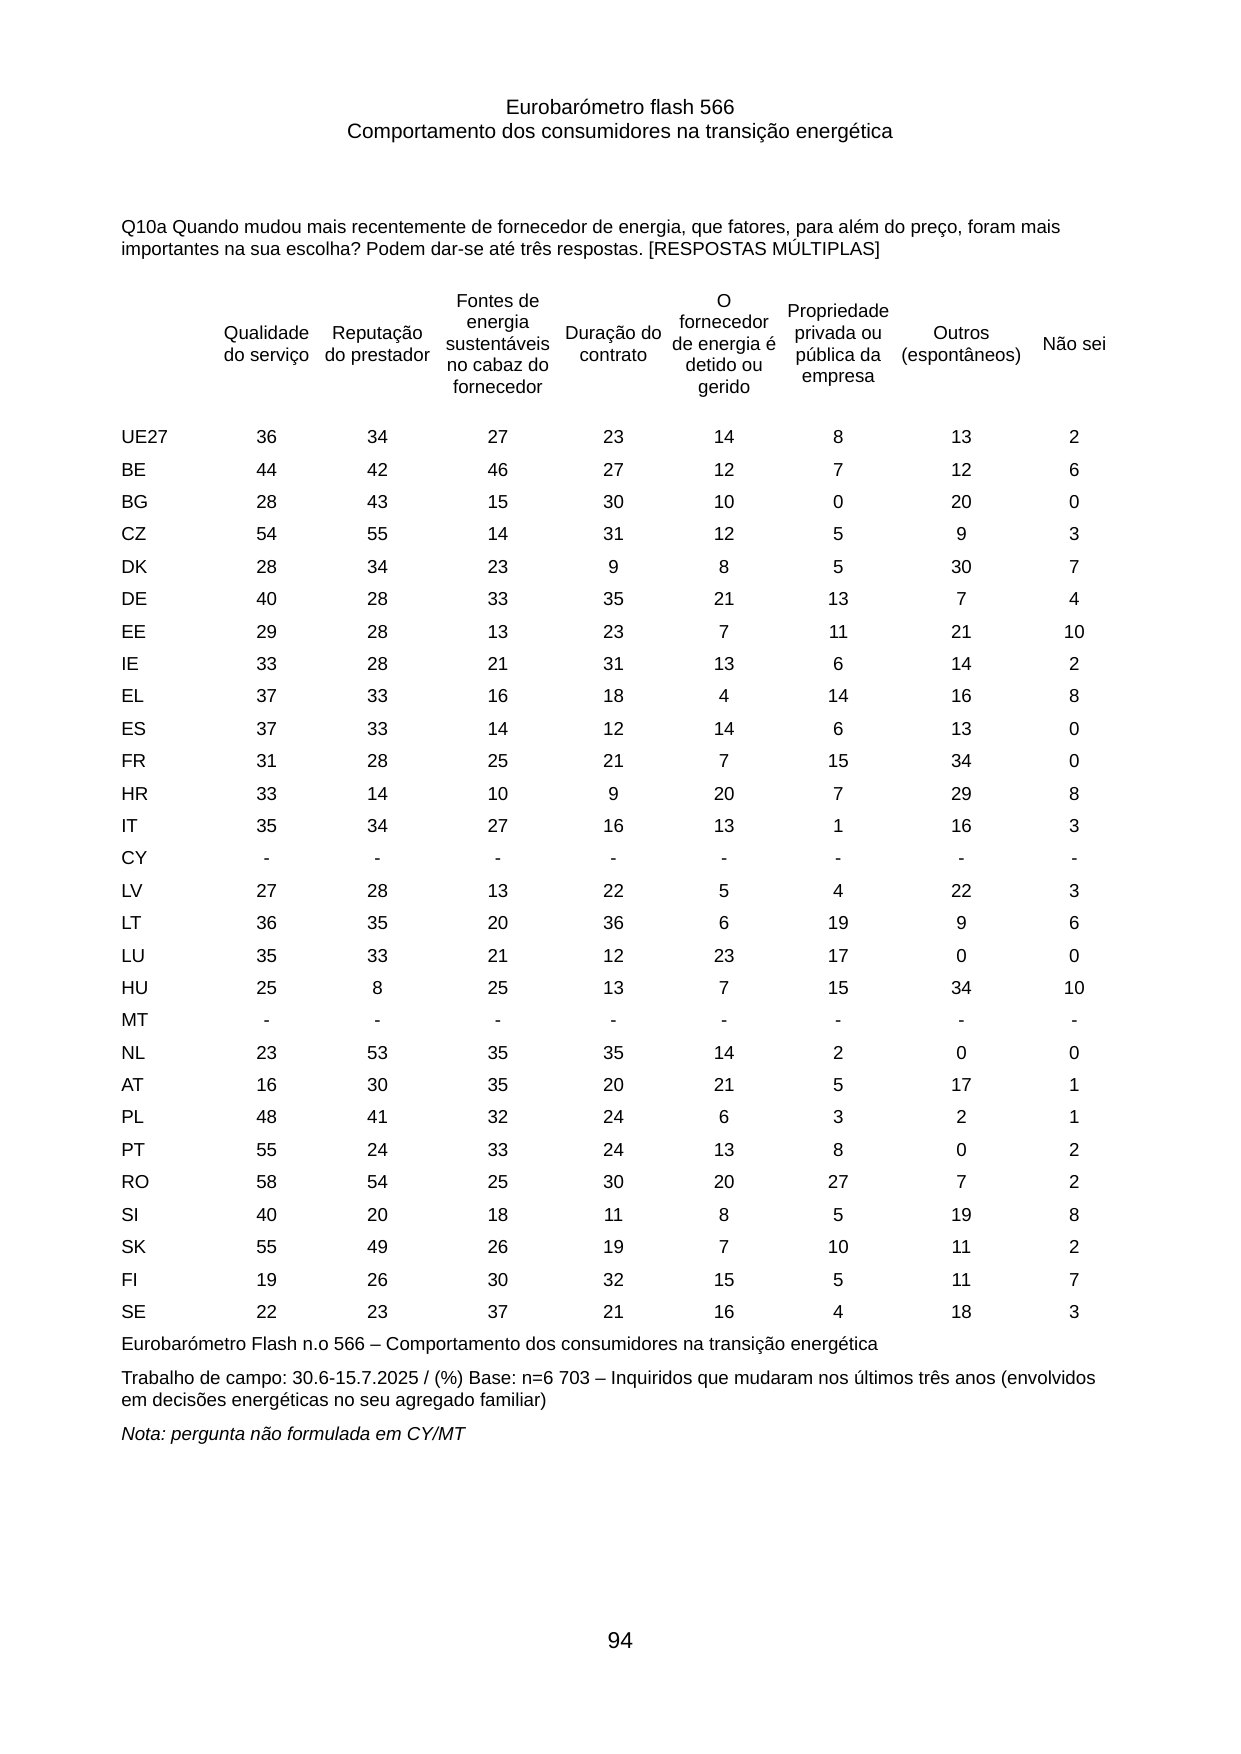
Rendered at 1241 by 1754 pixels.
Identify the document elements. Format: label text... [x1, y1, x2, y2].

table_cell 33 [215, 648, 318, 680]
table_cell 5 [668, 874, 780, 907]
table_cell 13 [437, 874, 559, 907]
table_cell FR [118, 745, 215, 777]
table_cell 20 [668, 1166, 780, 1198]
table_cell FI [118, 1263, 215, 1295]
table_cell O fornecedor de energia é detido ou gerido [668, 266, 780, 421]
table_cell 55 [318, 518, 437, 550]
table_cell 27 [437, 809, 559, 842]
table_cell 12 [559, 939, 668, 971]
table_cell 35 [559, 1036, 668, 1068]
table_cell 20 [559, 1069, 668, 1101]
table_cell - [896, 1004, 1026, 1036]
table_cell 35 [318, 907, 437, 939]
table_cell 14 [896, 648, 1026, 680]
table_cell 8 [668, 550, 780, 583]
table_cell 31 [559, 648, 668, 680]
table_cell 18 [896, 1295, 1026, 1328]
table_cell 24 [318, 1133, 437, 1166]
table_cell 16 [896, 809, 1026, 842]
table_cell Não sei [1026, 266, 1122, 421]
table_cell Outros (espontâneos) [896, 266, 1026, 421]
table_cell 33 [318, 680, 437, 712]
table_cell 13 [896, 712, 1026, 744]
table_cell 41 [318, 1101, 437, 1133]
table_cell BG [118, 485, 215, 518]
table_cell 3 [1026, 874, 1122, 907]
table_cell EE [118, 615, 215, 647]
table_cell 34 [318, 809, 437, 842]
table_cell 13 [437, 615, 559, 647]
table_cell 16 [215, 1069, 318, 1101]
table_cell Nota: pergunta não formulada em CY/MT [118, 1418, 1122, 1450]
table_cell 3 [780, 1101, 896, 1133]
table_cell - [780, 842, 896, 874]
table_cell - [896, 842, 1026, 874]
table_cell 6 [780, 648, 896, 680]
table_cell 2 [1026, 648, 1122, 680]
table_cell 9 [896, 907, 1026, 939]
table_cell 14 [668, 712, 780, 744]
table_cell 36 [559, 907, 668, 939]
table_cell 21 [437, 648, 559, 680]
table_cell 10 [1026, 615, 1122, 647]
table_cell Trabalho de campo: 30.6-15.7.2025 / (%) Base: n=6 703 – Inquiridos que mudaram nos últimos três anos (envolvidos em decisões energéticas no seu agregado familiar) [118, 1360, 1122, 1417]
table_cell 8 [1026, 777, 1122, 809]
table_cell 22 [215, 1295, 318, 1328]
table_cell 17 [780, 939, 896, 971]
table_cell 5 [780, 1069, 896, 1101]
table_cell 0 [896, 939, 1026, 971]
table_cell 7 [1026, 550, 1122, 583]
table_cell LU [118, 939, 215, 971]
table_cell 14 [780, 680, 896, 712]
table_cell 14 [668, 421, 780, 453]
table_cell 0 [896, 1036, 1026, 1068]
table_cell 8 [780, 421, 896, 453]
table_cell 0 [1026, 485, 1122, 518]
table_cell 35 [559, 583, 668, 615]
table_cell 0 [896, 1133, 1026, 1166]
table_cell 27 [780, 1166, 896, 1198]
table_cell 13 [559, 971, 668, 1004]
table_cell 11 [780, 615, 896, 647]
table_cell 40 [215, 1198, 318, 1231]
table_cell 23 [437, 550, 559, 583]
table_cell 6 [1026, 453, 1122, 485]
table_cell 18 [559, 680, 668, 712]
table_cell LT [118, 907, 215, 939]
table_cell Duração do contrato [559, 266, 668, 421]
table_cell 23 [559, 615, 668, 647]
table_cell 30 [437, 1263, 559, 1295]
table_cell 9 [559, 777, 668, 809]
table_cell 15 [780, 971, 896, 1004]
table_cell 4 [668, 680, 780, 712]
table_cell - [215, 842, 318, 874]
table_cell 36 [215, 421, 318, 453]
table_cell 15 [668, 1263, 780, 1295]
table_cell 0 [1026, 712, 1122, 744]
table_cell - [559, 1004, 668, 1036]
table_cell 15 [437, 485, 559, 518]
table_cell 21 [559, 745, 668, 777]
table_cell 14 [318, 777, 437, 809]
table_cell PL [118, 1101, 215, 1133]
table_cell 33 [437, 583, 559, 615]
table_cell 28 [318, 874, 437, 907]
table_cell Qualidade do serviço [215, 266, 318, 421]
table_cell - [1026, 842, 1122, 874]
table_cell 34 [318, 421, 437, 453]
table_cell 3 [1026, 1295, 1122, 1328]
table_cell 2 [780, 1036, 896, 1068]
table_cell 13 [668, 1133, 780, 1166]
table_cell 12 [668, 518, 780, 550]
table_cell 4 [780, 874, 896, 907]
table_cell - [780, 1004, 896, 1036]
table_cell 11 [896, 1263, 1026, 1295]
table_cell 37 [437, 1295, 559, 1328]
table_cell 2 [1026, 1133, 1122, 1166]
table_cell 21 [668, 1069, 780, 1101]
table_cell 16 [668, 1295, 780, 1328]
table_cell 2 [1026, 1166, 1122, 1198]
table_cell 36 [215, 907, 318, 939]
table_cell 30 [559, 485, 668, 518]
table_cell 40 [215, 583, 318, 615]
table_cell 6 [668, 907, 780, 939]
table_cell 8 [1026, 1198, 1122, 1231]
table_cell 28 [318, 745, 437, 777]
table_cell 7 [668, 1231, 780, 1263]
table_cell - [668, 1004, 780, 1036]
table_cell 27 [215, 874, 318, 907]
table_cell 13 [668, 648, 780, 680]
table_cell CZ [118, 518, 215, 550]
table_cell 19 [896, 1198, 1026, 1231]
table_cell 3 [1026, 518, 1122, 550]
table_cell 12 [559, 712, 668, 744]
table_cell - [318, 1004, 437, 1036]
table_cell 7 [668, 745, 780, 777]
table_cell 2 [1026, 1231, 1122, 1263]
table_cell 7 [896, 583, 1026, 615]
table_cell 34 [896, 971, 1026, 1004]
table_cell 16 [896, 680, 1026, 712]
table_cell 0 [1026, 745, 1122, 777]
table_cell Fontes de energia sustentáveis no cabaz do fornecedor [437, 266, 559, 421]
table_cell 20 [318, 1198, 437, 1231]
table_cell 21 [668, 583, 780, 615]
table_cell SE [118, 1295, 215, 1328]
table_cell - [437, 842, 559, 874]
table_cell 21 [559, 1295, 668, 1328]
table_cell ES [118, 712, 215, 744]
table_cell 42 [318, 453, 437, 485]
table_cell 28 [318, 648, 437, 680]
table_cell 21 [896, 615, 1026, 647]
table_cell 23 [318, 1295, 437, 1328]
table_cell 5 [780, 518, 896, 550]
table_cell 13 [668, 809, 780, 842]
table_cell 12 [896, 453, 1026, 485]
table_cell 19 [215, 1263, 318, 1295]
table_cell 13 [896, 421, 1026, 453]
table_cell 29 [215, 615, 318, 647]
table_cell 3 [1026, 809, 1122, 842]
table_cell 26 [437, 1231, 559, 1263]
table_cell 28 [318, 583, 437, 615]
table_cell 33 [318, 712, 437, 744]
table_cell 14 [437, 712, 559, 744]
table_cell SI [118, 1198, 215, 1231]
table_cell LV [118, 874, 215, 907]
table_cell 44 [215, 453, 318, 485]
table_cell 1 [1026, 1069, 1122, 1101]
table_cell 35 [215, 809, 318, 842]
table_cell 20 [896, 485, 1026, 518]
table_cell BE [118, 453, 215, 485]
table_cell - [559, 842, 668, 874]
table_cell 35 [437, 1069, 559, 1101]
table_cell 54 [318, 1166, 437, 1198]
table_cell 1 [1026, 1101, 1122, 1133]
table_cell 27 [437, 421, 559, 453]
table_cell 7 [780, 453, 896, 485]
table_cell 32 [559, 1263, 668, 1295]
table_cell UE27 [118, 421, 215, 453]
table_cell 31 [559, 518, 668, 550]
table_cell [118, 266, 215, 421]
table_cell Propriedade privada ou pública da empresa [780, 266, 896, 421]
table_cell 8 [318, 971, 437, 1004]
table_cell 7 [896, 1166, 1026, 1198]
table_cell 8 [668, 1198, 780, 1231]
table_cell 1 [780, 809, 896, 842]
table_cell 28 [215, 550, 318, 583]
table_header Q10a Quando mudou mais recentemente de fornecedor de energia, que fatores, para além do preço, foram mais importantes na sua escolha? Podem dar-se até três respostas. [RESPOSTAS MÚLTIPLAS] [118, 209, 1122, 266]
table_cell 20 [668, 777, 780, 809]
table_cell 0 [780, 485, 896, 518]
table_cell 33 [437, 1133, 559, 1166]
table_cell 16 [559, 809, 668, 842]
table_cell 5 [780, 1263, 896, 1295]
table_cell 46 [437, 453, 559, 485]
table_cell EL [118, 680, 215, 712]
table_cell 19 [780, 907, 896, 939]
table_cell AT [118, 1069, 215, 1101]
table_cell 26 [318, 1263, 437, 1295]
table_cell 12 [668, 453, 780, 485]
table_cell 6 [1026, 907, 1122, 939]
table_cell 0 [1026, 939, 1122, 971]
table_cell 58 [215, 1166, 318, 1198]
table_cell DE [118, 583, 215, 615]
table_cell 24 [559, 1101, 668, 1133]
table_cell DK [118, 550, 215, 583]
table_cell - [1026, 1004, 1122, 1036]
table_cell 35 [215, 939, 318, 971]
table_cell 15 [780, 745, 896, 777]
table_cell 10 [437, 777, 559, 809]
table_cell HU [118, 971, 215, 1004]
table_cell 30 [318, 1069, 437, 1101]
table_cell 23 [559, 421, 668, 453]
table_cell SK [118, 1231, 215, 1263]
table_cell 7 [780, 777, 896, 809]
table_cell - [437, 1004, 559, 1036]
table_cell 0 [1026, 1036, 1122, 1068]
table_cell 28 [318, 615, 437, 647]
table_cell 31 [215, 745, 318, 777]
table_cell Reputação do prestador [318, 266, 437, 421]
table_cell 17 [896, 1069, 1026, 1101]
table_cell 34 [318, 550, 437, 583]
table_cell 25 [437, 1166, 559, 1198]
table_cell - [318, 842, 437, 874]
table_cell 27 [559, 453, 668, 485]
table_cell 23 [668, 939, 780, 971]
table_cell 23 [215, 1036, 318, 1068]
table_cell 7 [1026, 1263, 1122, 1295]
table_cell 54 [215, 518, 318, 550]
table_cell RO [118, 1166, 215, 1198]
table_cell 19 [559, 1231, 668, 1263]
table_cell 22 [896, 874, 1026, 907]
table_cell 22 [559, 874, 668, 907]
table_cell 18 [437, 1198, 559, 1231]
table_cell 4 [780, 1295, 896, 1328]
table_cell 5 [780, 550, 896, 583]
table_cell 4 [1026, 583, 1122, 615]
table_cell 21 [437, 939, 559, 971]
table_cell 10 [780, 1231, 896, 1263]
table_cell - [668, 842, 780, 874]
table_cell 28 [215, 485, 318, 518]
table_cell 53 [318, 1036, 437, 1068]
table_cell 34 [896, 745, 1026, 777]
table_cell 11 [896, 1231, 1026, 1263]
table_cell 32 [437, 1101, 559, 1133]
table_cell 33 [318, 939, 437, 971]
table_cell IE [118, 648, 215, 680]
table_cell MT [118, 1004, 215, 1036]
table_cell 29 [896, 777, 1026, 809]
table_cell 2 [1026, 421, 1122, 453]
table_cell Eurobarómetro Flash n.o 566 – Comportamento dos consumidores na transição energética [118, 1328, 1122, 1360]
table_cell 37 [215, 712, 318, 744]
table_cell 55 [215, 1231, 318, 1263]
table_cell 25 [437, 971, 559, 1004]
table_cell 14 [437, 518, 559, 550]
table_cell 48 [215, 1101, 318, 1133]
table_cell 10 [668, 485, 780, 518]
table_cell - [215, 1004, 318, 1036]
table_cell 25 [437, 745, 559, 777]
table_cell 20 [437, 907, 559, 939]
table_cell 55 [215, 1133, 318, 1166]
table_cell HR [118, 777, 215, 809]
table_cell 8 [1026, 680, 1122, 712]
table_cell 33 [215, 777, 318, 809]
table_cell 11 [559, 1198, 668, 1231]
table_cell 13 [780, 583, 896, 615]
table_cell 30 [896, 550, 1026, 583]
table_cell PT [118, 1133, 215, 1166]
table_cell NL [118, 1036, 215, 1068]
table_cell 6 [668, 1101, 780, 1133]
table_cell 30 [559, 1166, 668, 1198]
table_cell 8 [780, 1133, 896, 1166]
table_cell 2 [896, 1101, 1026, 1133]
table_cell 7 [668, 971, 780, 1004]
table_cell IT [118, 809, 215, 842]
table_cell 7 [668, 615, 780, 647]
table_cell 14 [668, 1036, 780, 1068]
table_cell 24 [559, 1133, 668, 1166]
table_cell 43 [318, 485, 437, 518]
table_cell CY [118, 842, 215, 874]
table_cell 9 [896, 518, 1026, 550]
table_cell 49 [318, 1231, 437, 1263]
table_cell 9 [559, 550, 668, 583]
table_cell 10 [1026, 971, 1122, 1004]
table_cell 35 [437, 1036, 559, 1068]
table_cell 5 [780, 1198, 896, 1231]
table_cell 16 [437, 680, 559, 712]
table_cell 37 [215, 680, 318, 712]
table_cell 25 [215, 971, 318, 1004]
table_cell 6 [780, 712, 896, 744]
